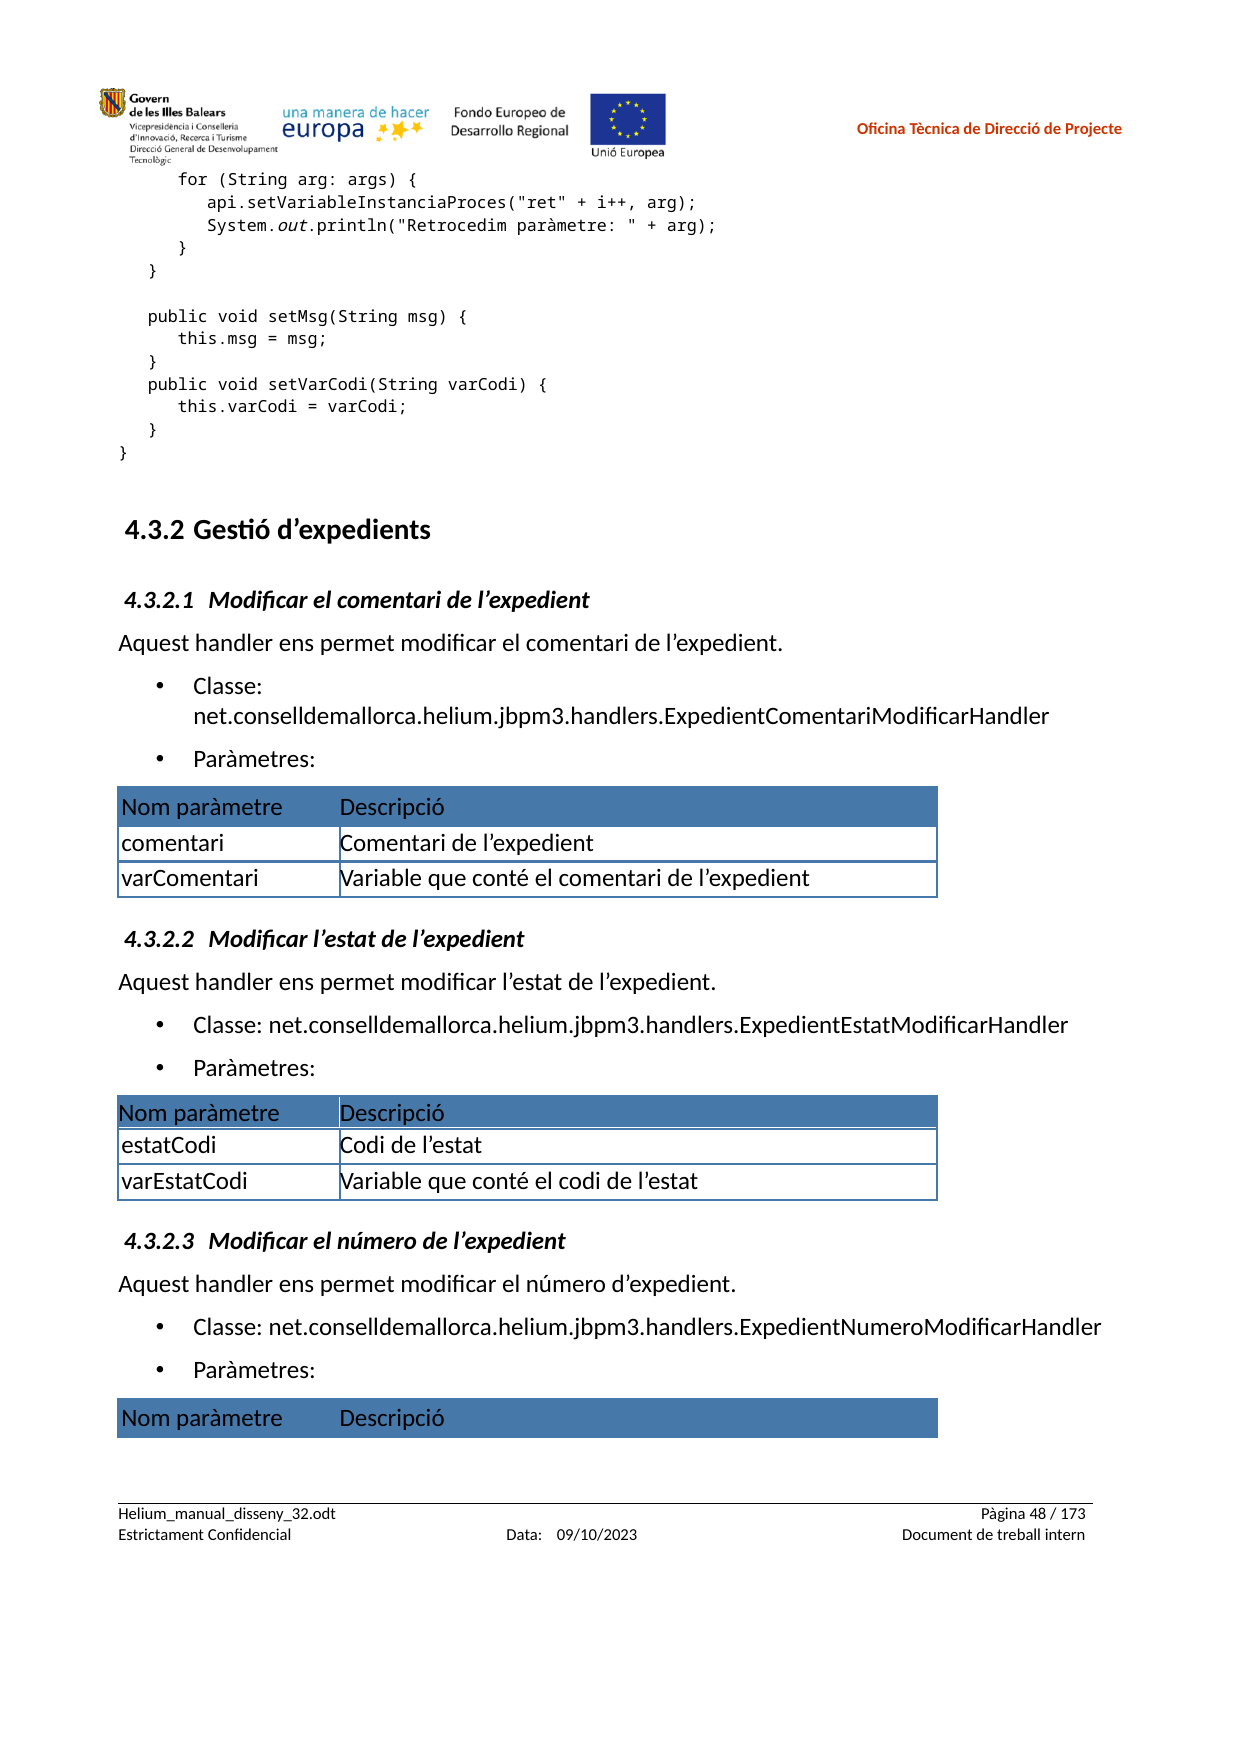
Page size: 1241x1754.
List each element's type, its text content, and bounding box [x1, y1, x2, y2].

text public void setMsg(String msg) { [118, 304, 1122, 327]
subtitle Modificar el número de l’expedient [118, 1226, 1122, 1256]
list Classe: net.conselldemallorca.helium.jbpm3.handlers.ExpedientNumeroModificarHandler [156, 1311, 1122, 1342]
text } [118, 259, 1122, 281]
list Classe: net.conselldemallorca.helium.jbpm3.handlers.ExpedientEstatModificarHandler [156, 1009, 1122, 1039]
text this.msg = msg; [118, 327, 1122, 349]
list Paràmetres: [156, 743, 1122, 774]
table_cell comentari [119, 827, 339, 860]
text } [118, 349, 1122, 372]
table_cell estatCodi [119, 1130, 339, 1163]
table_header Descripció [341, 789, 936, 825]
text Aquest handler ens permet modificar el número d’expedient. [118, 1268, 1122, 1299]
text this.varCodi = varCodi; [118, 395, 1122, 418]
text api.setVariableInstanciaProces("ret" + i++, arg); [118, 191, 1122, 213]
text } [118, 440, 1122, 463]
text } [118, 418, 1122, 440]
table_header Nom paràmetre [119, 1097, 339, 1127]
text Aquest handler ens permet modificar el comentari de l’expedient. [118, 627, 1122, 657]
table_header Descripció [340, 1400, 936, 1436]
table_header Nom paràmetre [119, 1400, 338, 1436]
subtitle Modificar l’estat de l’expedient [118, 923, 1122, 953]
text for (String arg: args) { [118, 168, 1122, 191]
text public void setVarCodi(String varCodi) { [118, 372, 1122, 395]
text } [118, 236, 1122, 259]
table_cell Codi de l’estat [341, 1130, 936, 1163]
list Classe: net.conselldemallorca.helium.jbpm3.handlers.ExpedientComentariModificarHandler [156, 670, 1122, 731]
table_cell Comentari de l’expedient [341, 827, 936, 860]
subtitle Modificar el comentari de l’expedient [118, 584, 1122, 614]
text Aquest handler ens permet modificar l’estat de l’expedient. [118, 966, 1122, 996]
table_header Nom paràmetre [119, 789, 339, 825]
picture [99, 87, 668, 166]
table_cell varEstatCodi [119, 1165, 339, 1198]
table_cell varComentari [119, 863, 339, 896]
text System.out.println("Retrocedim paràmetre: " + arg); [118, 213, 1122, 236]
table_cell Variable que conté el codi de l’estat [341, 1165, 936, 1198]
subtitle Gestió d’expedients [118, 511, 1122, 546]
list Paràmetres: [156, 1052, 1122, 1082]
table_cell Variable que conté el comentari de l’expedient [341, 863, 936, 896]
table_header Descripció [340, 1097, 936, 1127]
list Paràmetres: [156, 1354, 1122, 1385]
